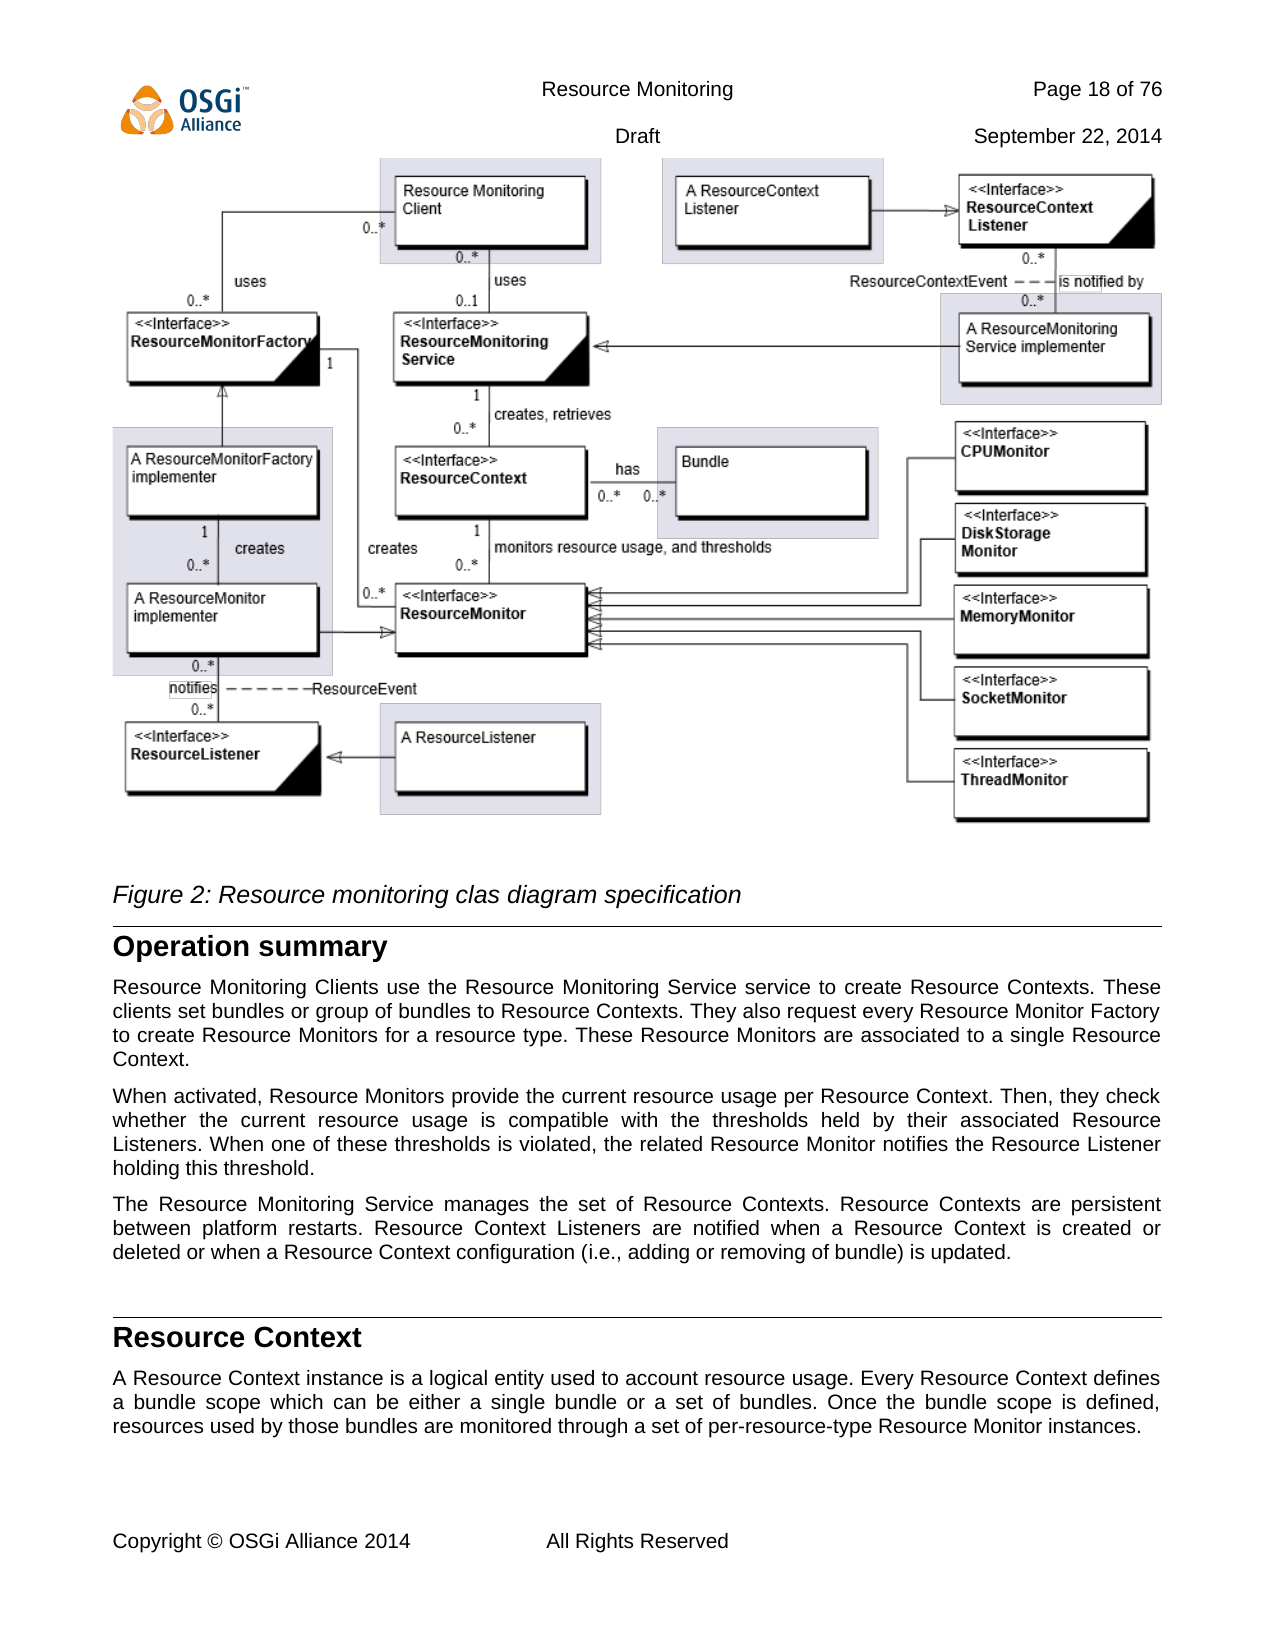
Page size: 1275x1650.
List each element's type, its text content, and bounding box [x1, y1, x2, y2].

picture [112, 158, 1163, 844]
subtitle Resource Context [112, 1318, 1162, 1353]
picture [113, 78, 257, 142]
text The Resource Monitoring Service manages the set of Resource Contexts. Resource Contexts are persistent between platform restarts. Resource Context Listeners are notified when a Resource Context is created or deleted or when a Resource Context configuration (i.e., adding or removing of bundle) is updated. [112, 1192, 1162, 1264]
text Resource Monitoring Clients use the Resource Monitoring Service service to create Resource Contexts. These clients set bundles or group of bundles to Resource Contexts. They also request every Resource Monitor Factory to create Resource Monitors for a resource type. These Resource Monitors are associated to a single Resource Context. [112, 975, 1162, 1071]
text When activated, Resource Monitors provide the current resource usage per Resource Context. Then, they check whether the current resource usage is compatible with the thresholds held by their associated Resource Listeners. When one of these thresholds is violated, the related Resource Monitor notifies the Resource Listener holding this threshold. [112, 1083, 1162, 1179]
text A Resource Context instance is a logical entity used to account resource usage. Every Resource Context defines a bundle scope which can be either a single bundle or a set of bundles. Once the bundle scope is defined, resources used by those bundles are monitored through a set of per-resource-type Resource Monitor instances. [112, 1366, 1162, 1438]
subtitle Operation summary [112, 927, 1162, 963]
text Figure 2: Resource monitoring clas diagram specification [112, 881, 1162, 909]
